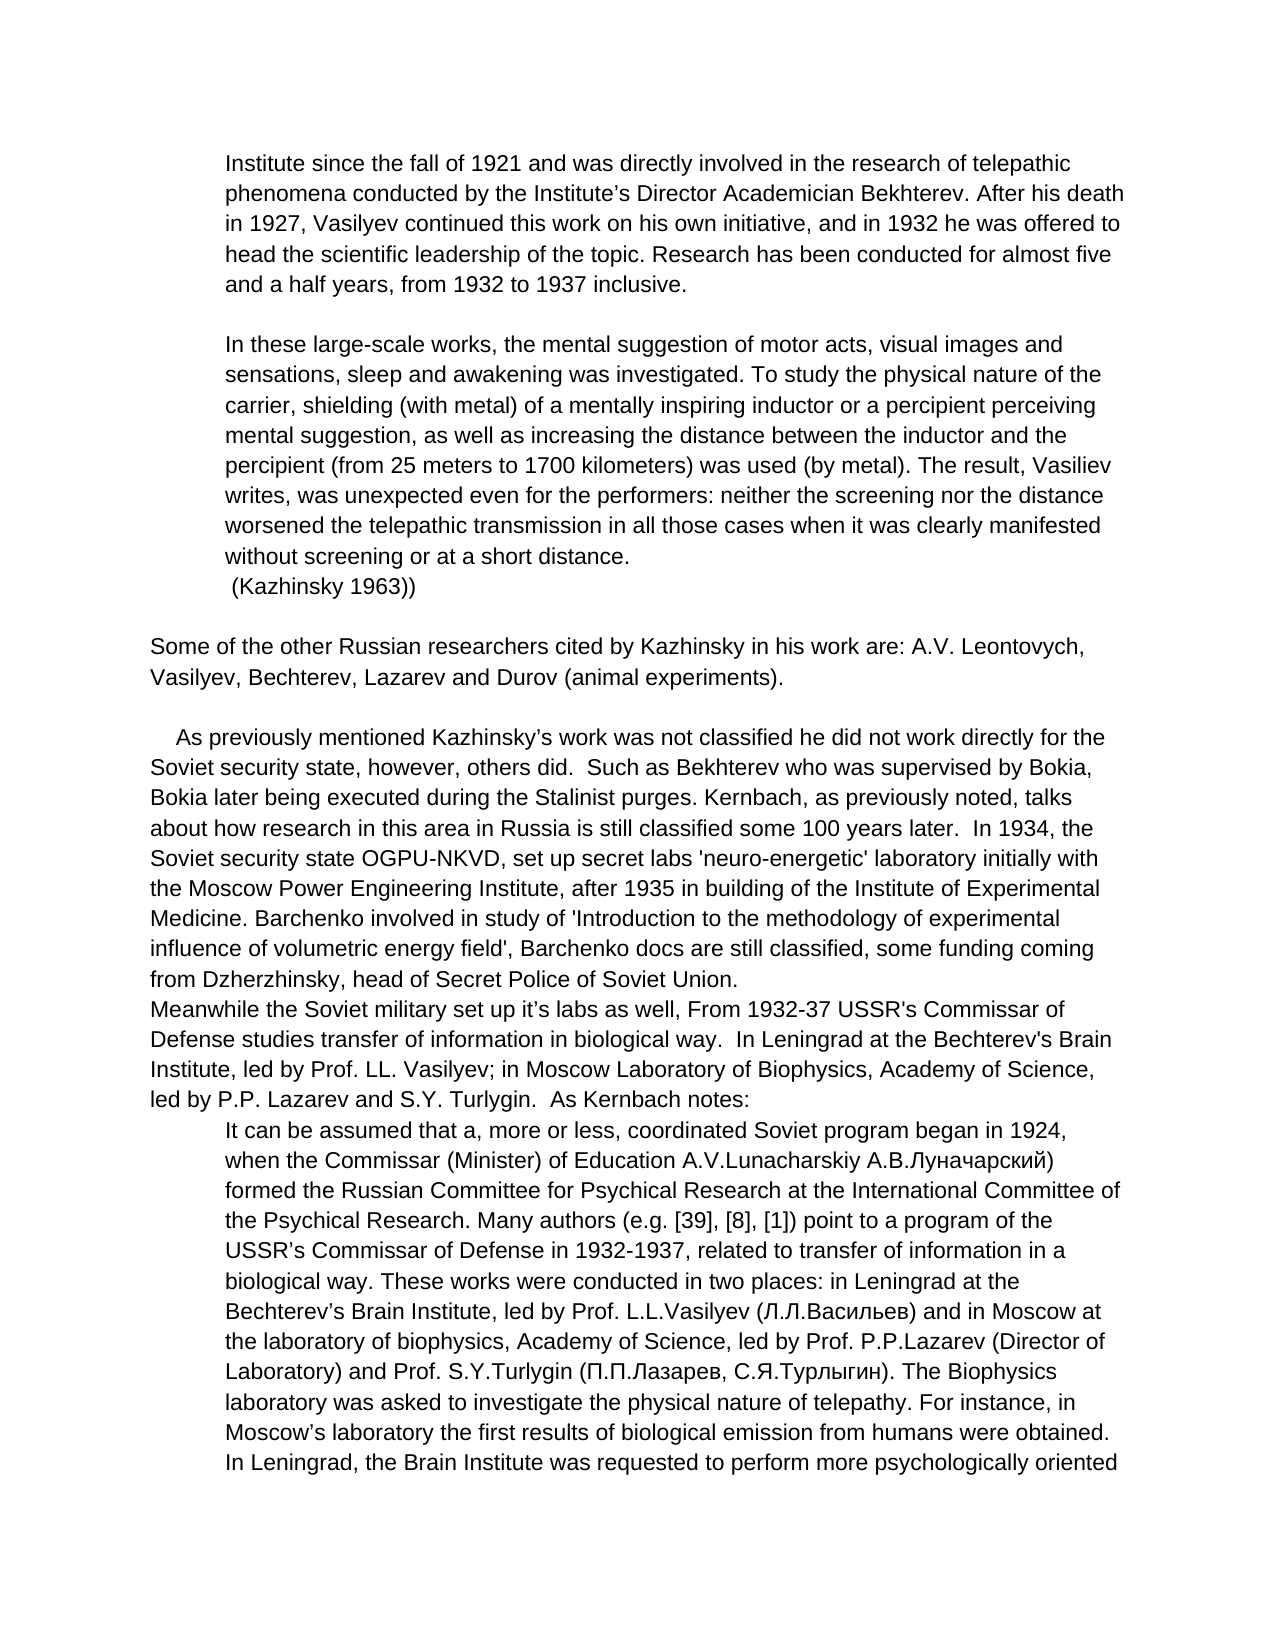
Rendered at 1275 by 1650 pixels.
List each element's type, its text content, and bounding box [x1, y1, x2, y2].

text As previously mentioned Kazhinsky’s work was not classified he did not work directly for the Soviet security state, however, others did. Such as Bekhterev who was supervised by Bokia, Bokia later being executed during the Stalinist purges. Kernbach, as previously noted, talks about how research in this area in Russia is still classified some 100 years later. In 1934, the Soviet security state OGPU-NKVD, set up secret labs 'neuro-energetic' laboratory initially with the Moscow Power Engineering Institute, after 1935 in building of the Institute of Experimental Medicine. Barchenko involved in study of 'Introduction to the methodology of experimental influence of volumetric energy field', Barchenko docs are still classified, some funding coming from Dzherzhinsky, head of Secret Police of Soviet Union. Meanwhile the Soviet military set up it’s labs as well, From 1932-37 USSR's Commissar of Defense studies transfer of information in biological way. In Leningrad at the Bechterev's Brain Institute, led by Prof. LL. Vasilyev; in Moscow Laboratory of Biophysics, Academy of Science, led by P.P. Lazarev and S.Y. Turlygin. As Kernbach notes: [150, 724, 1125, 1113]
text Institute since the fall of 1921 and was directly involved in the research of telepathic phenomena conducted by the Institute’s Director Academician Bekhterev. After his death in 1927, Vasilyev continued this work on his own initiative, and in 1932 he was offered to head the scientific leadership of the topic. Research has been conducted for almost five and a half years, from 1932 to 1937 inclusive. In these large-scale works, the mental suggestion of motor acts, visual images and sensations, sleep and awakening was investigated. To study the physical nature of the carrier, shielding (with metal) of a mentally inspiring inductor or a percipient perceiving mental suggestion, as well as increasing the distance between the inductor and the percipient (from 25 meters to 1700 kilometers) was used (by metal). The result, Vasiliev writes, was unexpected even for the performers: neither the screening nor the distance worsened the telepathic transmission in all those cases when it was clearly manifested without screening or at a short distance. (Kazhinsky 1963)) [225, 150, 1125, 599]
text Some of the other Russian researchers cited by Kazhinsky in his work are: A.V. Leontovych, Vasilyev, Bechterev, Lazarev and Durov (animal experiments). [150, 633, 1125, 690]
text It can be assumed that a, more or less, coordinated Soviet program began in 1924, when the Commissar (Minister) of Education A.V.Lunacharskiy А.В.Луначарский) formed the Russian Committee for Psychical Research at the International Committee of the Psychical Research. Many authors (e.g. [39], [8], [1]) point to a program of the USSR’s Commissar of Defense in 1932-1937, related to transfer of information in a biological way. These works were conducted in two places: in Leningrad at the Bechterev’s Brain Institute, led by Prof. L.L.Vasilyev (Л.Л.Васильев) and in Moscow at the laboratory of biophysics, Academy of Science, led by Prof. P.P.Lazarev (Director of Laboratory) and Prof. S.Y.Turlygin (П.П.Лазарев, С.Я.Турлыгин). The Biophysics laboratory was asked to investigate the physical nature of telepathy. For instance, in Moscow’s laboratory the first results of biological emission from humans were obtained. In Leningrad, the Brain Institute was requested to perform more psychologically oriented [225, 1117, 1125, 1475]
